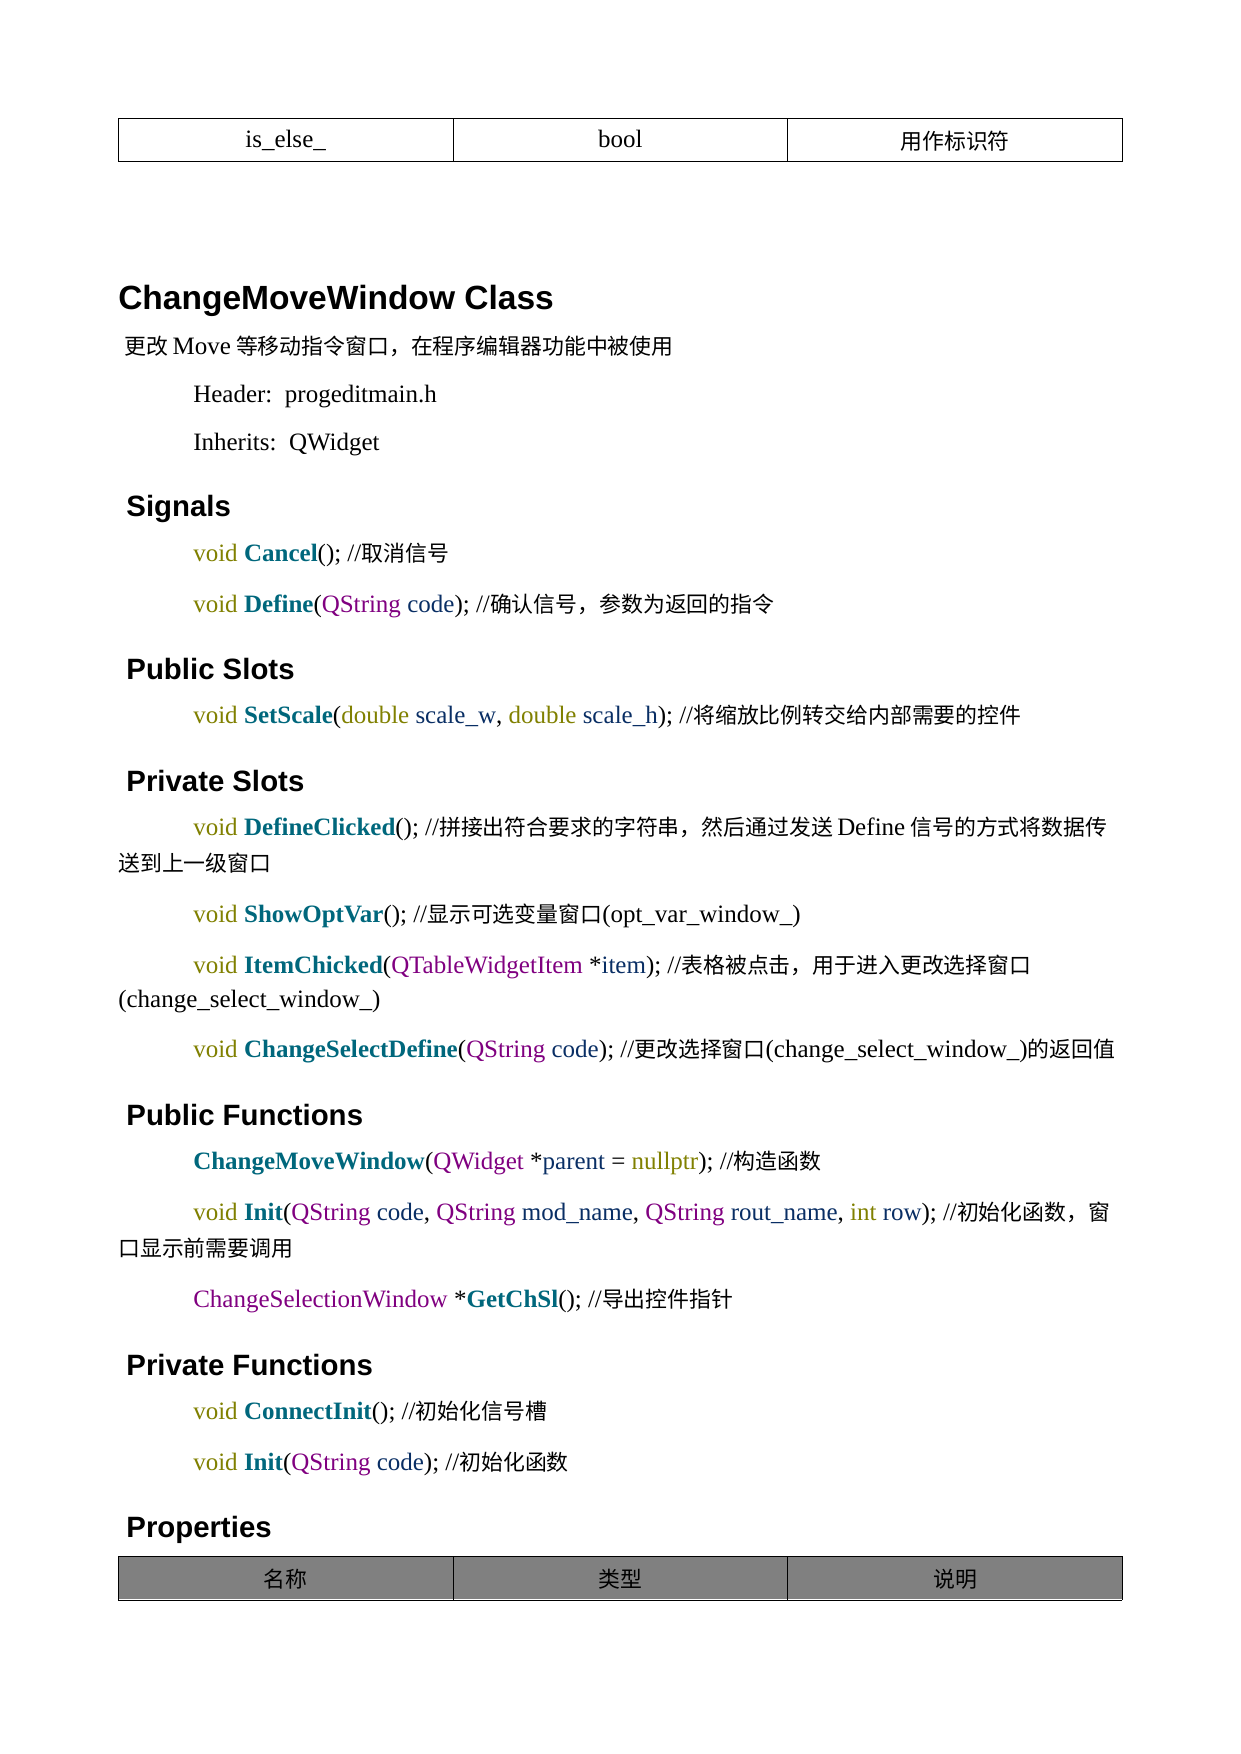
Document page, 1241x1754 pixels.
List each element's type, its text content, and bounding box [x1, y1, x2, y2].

text void ConnectInit(); //初始化信号槽 [118, 1394, 1122, 1425]
text void SetScale(double scale_w, double scale_h); //将缩放比例转交给内部需要的控件 [118, 698, 1122, 730]
subtitle Signals [118, 489, 1122, 523]
table_header 说明 [788, 1557, 1122, 1599]
subtitle Private Slots [118, 764, 1122, 798]
text Header: progeditmain.h [118, 379, 1122, 408]
text void ChangeSelectDefine(QString code); //更改选择窗口(change_select_window_)的返回值 [118, 1032, 1122, 1063]
text void Init(QString code); //初始化函数 [118, 1444, 1122, 1476]
text void DefineClicked(); //拼接出符合要求的字符串，然后通过发送Define信号的方式将数据传送到上一级窗口 [118, 810, 1122, 878]
text ChangeMoveWindow(QWidget *parent = nullptr); //构造函数 [118, 1144, 1122, 1175]
text void Cancel(); //取消信号 [118, 536, 1122, 567]
table_header 类型 [454, 1557, 787, 1599]
table_cell is_else_ [119, 119, 453, 161]
text ChangeSelectionWindow *GetChSl(); //导出控件指针 [118, 1282, 1122, 1313]
text Inherits: QWidget [118, 427, 1122, 456]
subtitle ChangeMoveWindow Class [118, 277, 1122, 316]
subtitle Properties [118, 1510, 1122, 1544]
subtitle Private Functions [118, 1347, 1122, 1381]
text void ItemChicked(QTableWidgetItem *item); //表格被点击，用于进入更改选择窗口(change_select_window_) [118, 948, 1122, 1013]
text 更改Move等移动指令窗口，在程序编辑器功能中被使用 [118, 329, 1122, 360]
table_header 名称 [119, 1557, 453, 1599]
subtitle Public Slots [118, 652, 1122, 686]
text void ShowOptVar(); //显示可选变量窗口(opt_var_window_) [118, 897, 1122, 929]
table_cell 用作标识符 [788, 119, 1122, 161]
subtitle Public Functions [118, 1097, 1122, 1131]
text void Init(QString code, QString mod_name, QString rout_name, int row); //初始化函数，窗口显示前需要调用 [118, 1194, 1122, 1263]
text void Define(QString code); //确认信号，参数为返回的指令 [118, 587, 1122, 618]
table_cell bool [454, 119, 787, 161]
